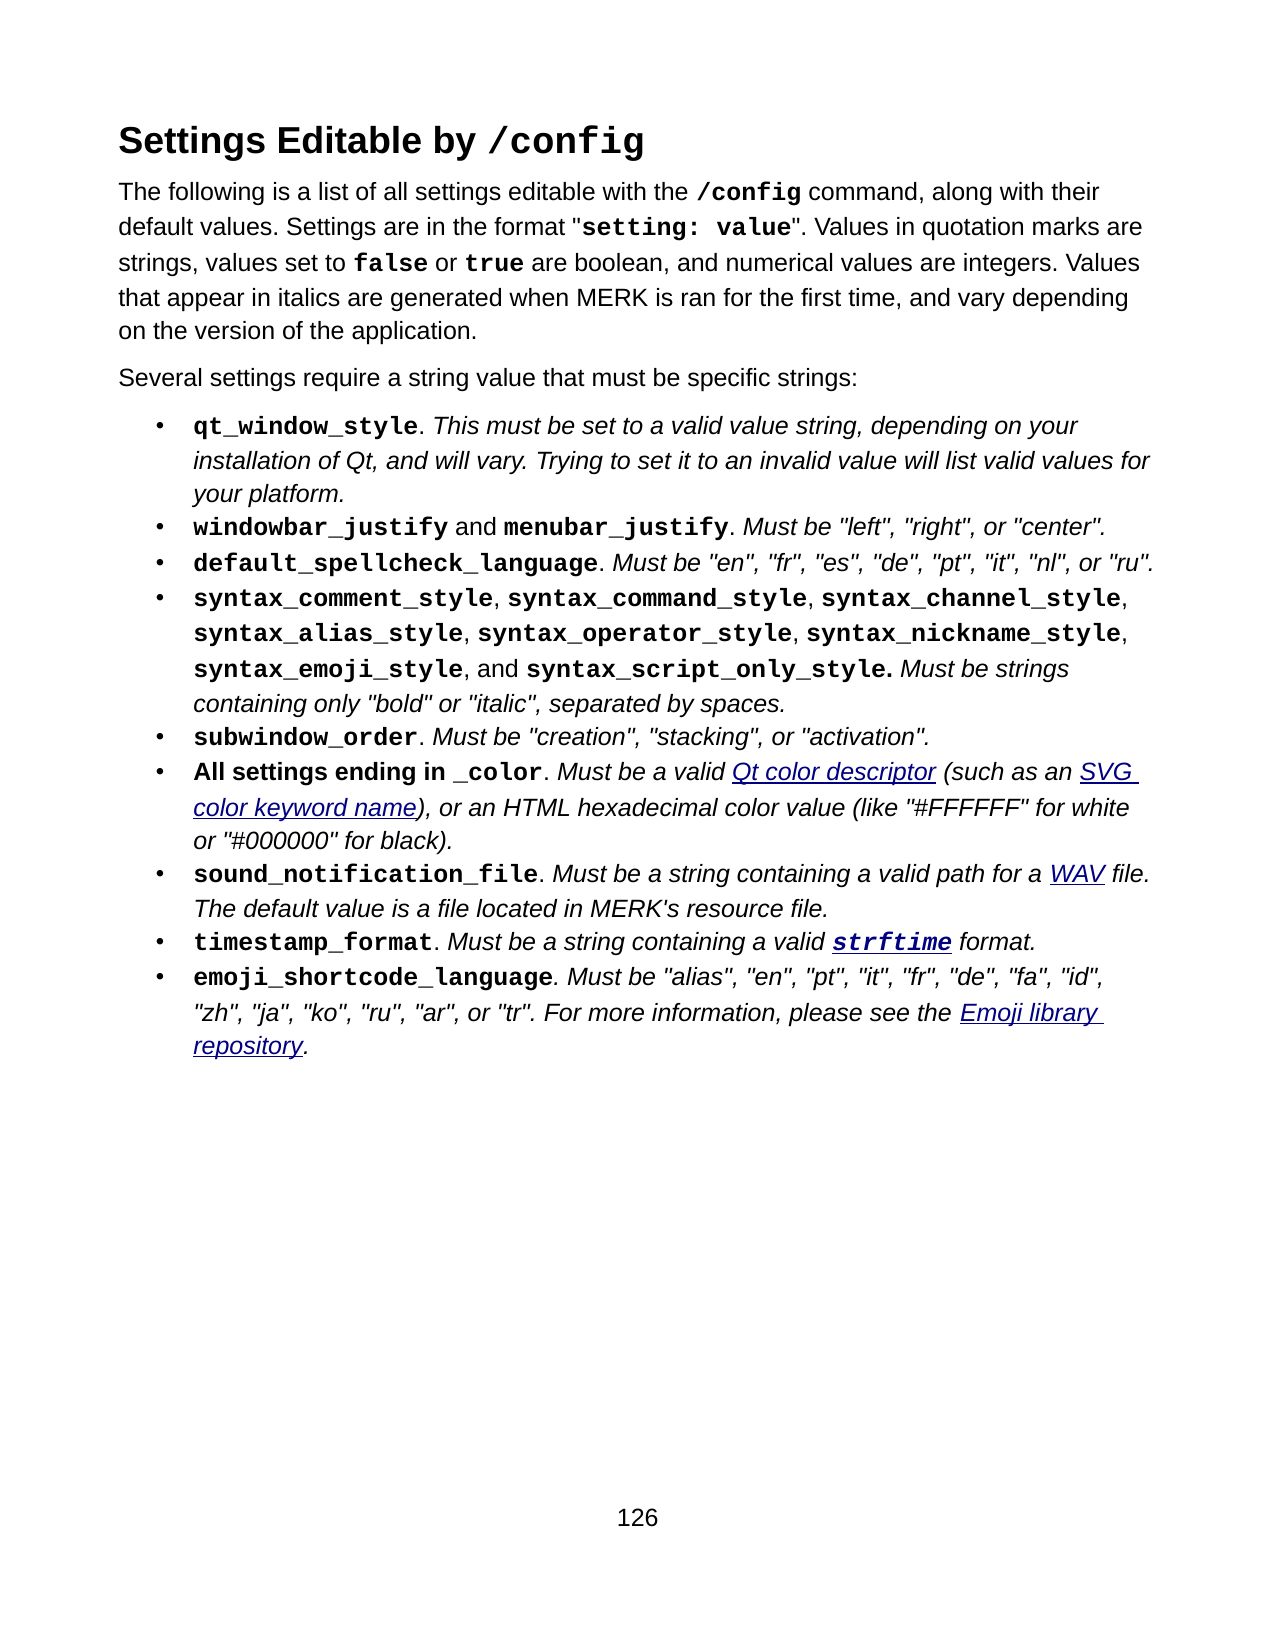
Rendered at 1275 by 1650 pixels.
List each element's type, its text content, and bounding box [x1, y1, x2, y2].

list default_spellcheck_language. Must be "en", "fr", "es", "de", "pt", "it", "nl", or "ru". [156, 548, 1157, 579]
list qt_window_style. This must be set to a valid value string, depending on your installation of Qt, and will vary. Trying to set it to an invalid value will list valid values for your platform. [156, 411, 1157, 508]
list subwindow_order. Must be "creation", "stacking", or "activation". [156, 722, 1157, 753]
list syntax_comment_style, syntax_command_style, syntax_channel_style, syntax_alias_style, syntax_operator_style, syntax_nickname_style, syntax_emoji_style, and syntax_script_only_style. Must be strings containing only "bold" or "italic", separated by spaces. [156, 583, 1157, 718]
subtitle Settings Editable by /config [118, 118, 1157, 164]
text Several settings require a string value that must be specific strings: [118, 363, 1157, 392]
list All settings ending in _color. Must be a valid Qt color descriptor (such as an SVG color keyword name), or an HTML hexadecimal color value (like "#FFFFFF" for white or "#000000" for black). [156, 757, 1157, 854]
list sound_notification_file. Must be a string containing a valid path for a WAV file. The default value is a file located in MERK's resource file. [156, 859, 1157, 923]
list windowbar_justify and menubar_justify. Must be "left", "right", or "center". [156, 512, 1157, 543]
text The following is a list of all settings editable with the /config command, along with their default values. Settings are in the format "setting: value". Values in quotation marks are strings, values set to false or true are boolean, and numerical values are integers. Values that appear in italics are generated when MERK is ran for the first time, and vary depending on the version of the application. [118, 177, 1157, 344]
list timestamp_format. Must be a string containing a valid strftime format. [156, 927, 1157, 958]
list emoji_shortcode_language. Must be "alias", "en", "pt", "it", "fr", "de", "fa", "id", "zh", "ja", "ko", "ru", "ar", or "tr". For more information, please see the Emoji library repository. [156, 962, 1157, 1059]
